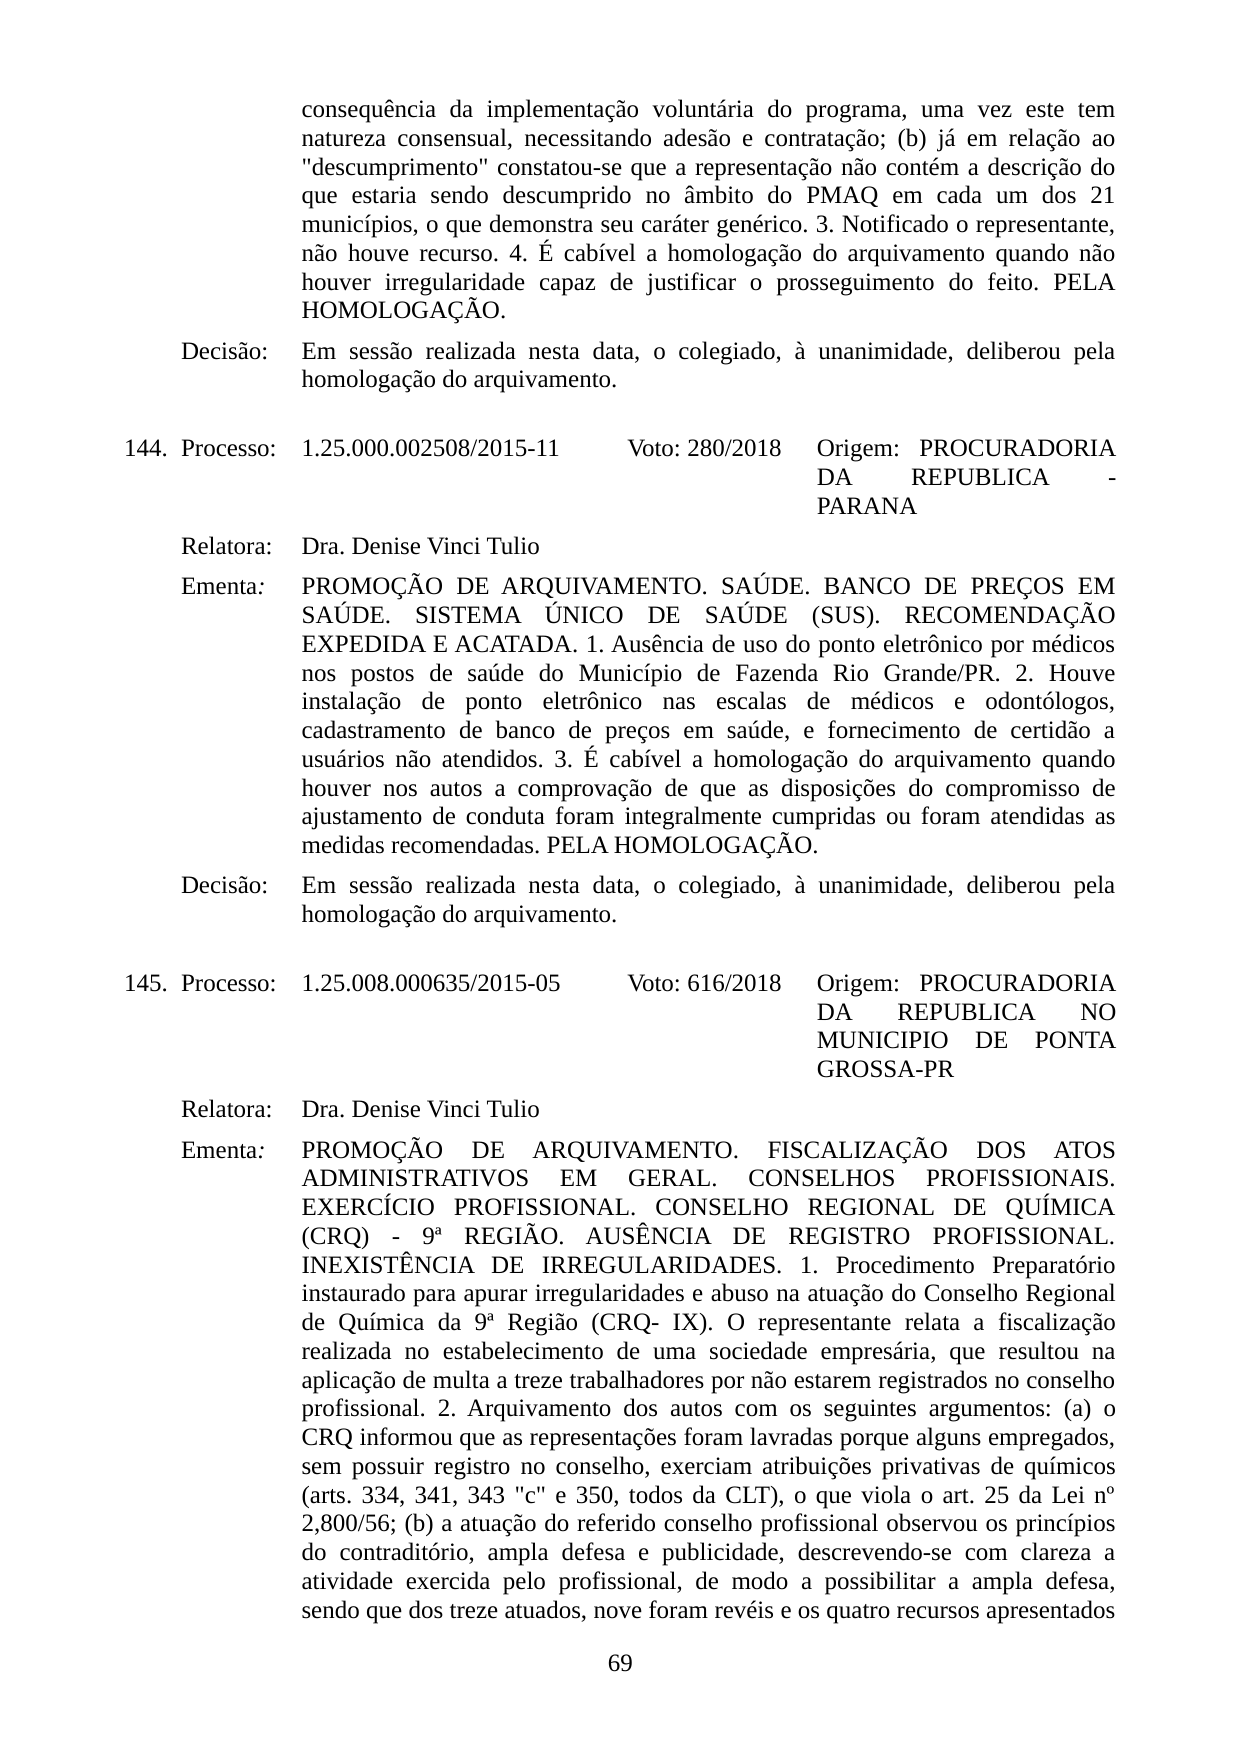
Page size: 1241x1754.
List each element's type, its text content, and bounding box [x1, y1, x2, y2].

table_cell [118, 566, 175, 864]
table_header 144. [118, 428, 175, 525]
table_header Processo: [175, 962, 296, 1089]
table_header Voto: 616/2018 [621, 962, 811, 1089]
table_cell [118, 1089, 175, 1129]
table_header Processo: [175, 428, 296, 525]
table_cell PROMOÇÃO DE ARQUIVAMENTO. FISCALIZAÇÃO DOS ATOS ADMINISTRATIVOS EM GERAL. CONSELHOS PROFISSIONAIS. EXERCÍCIO PROFISSIONAL. CONSELHO REGIONAL DE QUÍMICA (CRQ) - 9ª REGIÃO. AUSÊNCIA DE REGISTRO PROFISSIONAL. INEXISTÊNCIA DE IRREGULARIDADES. 1. Procedimento Preparatório instaurado para apurar irregularidades e abuso na atuação do Conselho Regional de Química da 9ª Região (CRQ- IX). O representante relata a fiscalização realizada no estabelecimento de uma sociedade empresária, que resultou na aplicação de multa a treze trabalhadores por não estarem registrados no conselho profissional. 2. Arquivamento dos autos com os seguintes argumentos: (a) o CRQ informou que as representações foram lavradas porque alguns empregados, sem possuir registro no conselho, exerciam atribuições privativas de químicos (arts. 334, 341, 343 "c" e 350, todos da CLT), o que viola o art. 25 da Lei nº 2,800/56; (b) a atuação do referido conselho profissional observou os princípios do contraditório, ampla defesa e publicidade, descrevendo-se com clareza a atividade exercida pelo profissional, de modo a possibilitar a ampla defesa, sendo que dos treze atuados, nove foram revéis e os quatro recursos apresentados [296, 1129, 1122, 1629]
table_cell [118, 525, 175, 566]
table_header 145. [118, 962, 175, 1089]
table_cell Ementa: [175, 566, 296, 864]
table_cell consequência da implementação voluntária do programa, uma vez este tem natureza consensual, necessitando adesão e contratação; (b) já em relação ao "descumprimento" constatou-se que a representação não contém a descrição do que estaria sendo descumprido no âmbito do PMAQ em cada um dos 21 municípios, o que demonstra seu caráter genérico. 3. Notificado o representante, não houve recurso. 4. É cabível a homologação do arquivamento quando não houver irregularidade capaz de justificar o prosseguimento do feito. PELA HOMOLOGAÇÃO. [296, 89, 1122, 330]
table_cell [118, 89, 175, 330]
table_cell [118, 1129, 175, 1629]
table_cell PROMOÇÃO DE ARQUIVAMENTO. SAÚDE. BANCO DE PREÇOS EM SAÚDE. SISTEMA ÚNICO DE SAÚDE (SUS). RECOMENDAÇÃO EXPEDIDA E ACATADA. 1. Ausência de uso do ponto eletrônico por médicos nos postos de saúde do Município de Fazenda Rio Grande/PR. 2. Houve instalação de ponto eletrônico nas escalas de médicos e odontólogos, cadastramento de banco de preços em saúde, e fornecimento de certidão a usuários não atendidos. 3. É cabível a homologação do arquivamento quando houver nos autos a comprovação de que as disposições do compromisso de ajustamento de conduta foram integralmente cumpridas ou foram atendidas as medidas recomendadas. PELA HOMOLOGAÇÃO. [296, 566, 1122, 864]
table_cell Em sessão realizada nesta data, o colegiado, à unanimidade, deliberou pela homologação do arquivamento. [296, 330, 1122, 399]
table_header 1.25.000.002508/2015-11 [296, 428, 621, 525]
table_cell Decisão: [175, 865, 296, 933]
table_cell Ementa: [175, 1129, 296, 1629]
table_cell Decisão: [175, 330, 296, 399]
table_header 1.25.008.000635/2015-05 [296, 962, 621, 1089]
table_cell [118, 865, 175, 933]
table_cell [118, 330, 175, 399]
table_cell Dra. Denise Vinci Tulio [296, 525, 1122, 566]
table_cell [175, 89, 296, 330]
table_cell Relatora: [175, 1089, 296, 1129]
table_header Origem: PROCURADORIA DA REPUBLICA - PARANA [811, 428, 1122, 525]
table_cell Dra. Denise Vinci Tulio [296, 1089, 1122, 1129]
table_header Voto: 280/2018 [621, 428, 811, 525]
table_header Origem: PROCURADORIA DA REPUBLICA NO MUNICIPIO DE PONTA GROSSA-PR [811, 962, 1122, 1089]
table_cell Relatora: [175, 525, 296, 566]
table_cell Em sessão realizada nesta data, o colegiado, à unanimidade, deliberou pela homologação do arquivamento. [296, 865, 1122, 933]
